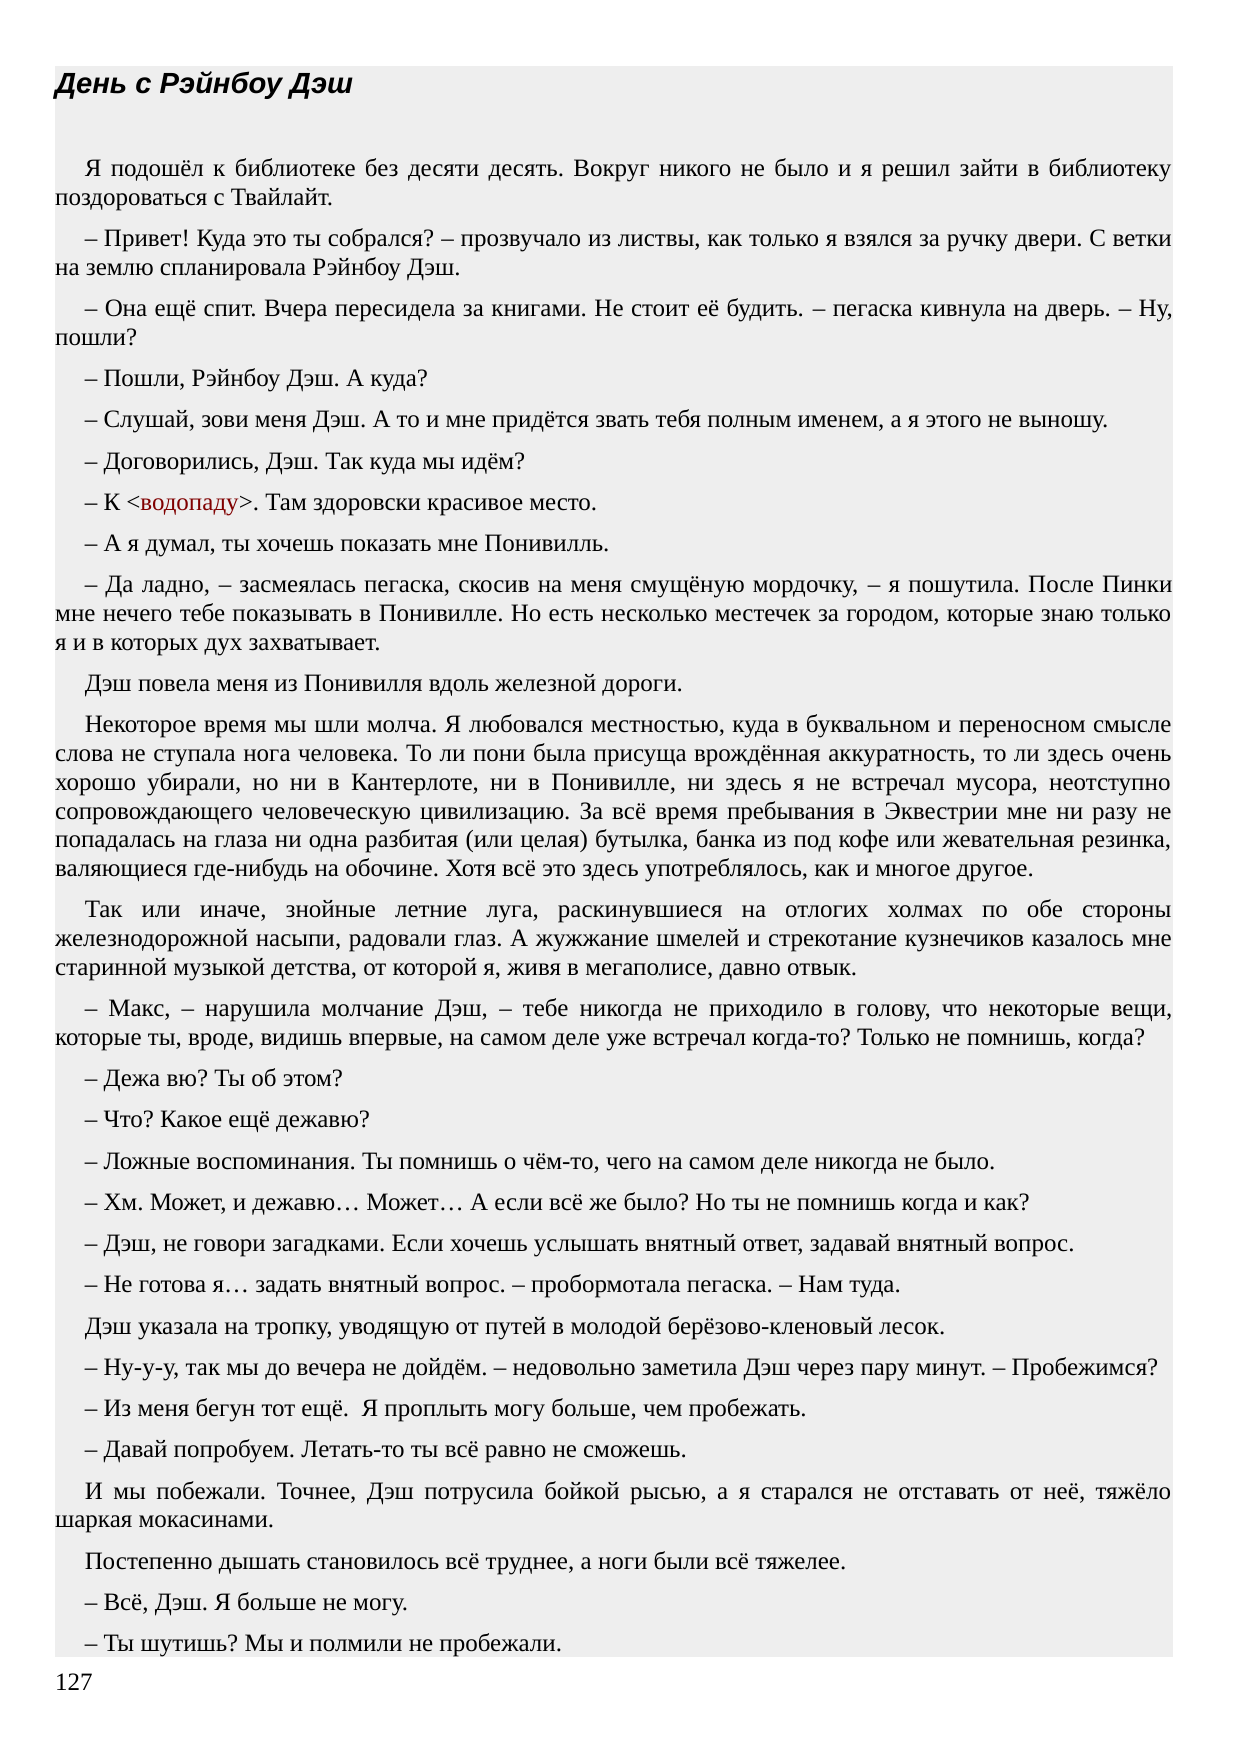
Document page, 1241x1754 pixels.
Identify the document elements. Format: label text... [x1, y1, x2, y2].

text – Дежа вю? Ты об этом? [55, 1063, 1173, 1092]
text Я подошёл к библиотеке без десяти десять. Вокруг никого не было и я решил зайти в библиотеку поздороваться с Твайлайт. [55, 153, 1173, 211]
text – Дэш, не говори загадками. Если хочешь услышать внятный ответ, задавай внятный вопрос. [55, 1228, 1173, 1257]
text – Ну-у-у, так мы до вечера не дойдём. – недовольно заметила Дэш через пару минут. – Пробежимся? [55, 1352, 1173, 1381]
subtitle День с Рэйнбоу Дэш [55, 66, 1173, 99]
text – А я думал, ты хочешь показать мне Понивилль. [55, 528, 1173, 557]
text – Договорились, Дэш. Так куда мы идём? [55, 446, 1173, 474]
text – Давай попробуем. Летать-то ты всё равно не сможешь. [55, 1434, 1173, 1463]
text – Ты шутишь? Мы и полмили не пробежали. [55, 1628, 1173, 1657]
text Так или иначе, знойные летние луга, раскинувшиеся на отлогих холмах по обе стороны железнодорожной насыпи, радовали глаз. А жужжание шмелей и стрекотание кузнечиков казалось мне старинной музыкой детства, от которой я, живя в мегаполисе, давно отвык. [55, 894, 1173, 981]
text Дэш указала на тропку, уводящую от путей в молодой берёзово-кленовый лесок. [55, 1311, 1173, 1339]
text Некоторое время мы шли молча. Я любовался местностью, куда в буквальном и переносном смысле слова не ступала нога человека. То ли пони была присуща врождённая аккуратность, то ли здесь очень хорошо убирали, но ни в Кантерлоте, ни в Понивилле, ни здесь я не встречал мусора, неотступно сопровождающего человеческую цивилизацию. За всё время пребывания в Эквестрии мне ни разу не попадалась на глаза ни одна разбитая (или целая) бутылка, банка из под кофе или жевательная резинка, валяющиеся где-нибудь на обочине. Хотя всё это здесь употреблялось, как и многое другое. [55, 709, 1173, 882]
text Дэш повела меня из Понивилля вдоль железной дороги. [55, 668, 1173, 697]
text – Макс, – нарушила молчание Дэш, – тебе никогда не приходило в голову, что некоторые вещи, которые ты, вроде, видишь впервые, на самом деле уже встречал когда-то? Только не помнишь, когда? [55, 993, 1173, 1051]
text И мы побежали. Точнее, Дэш потрусила бойкой рысью, а я старался не отставать от неё, тяжёло шаркая мокасинами. [55, 1476, 1173, 1533]
text – Да ладно, – засмеялась пегаска, скосив на меня смущёную мордочку, – я пошутила. После Пинки мне нечего тебе показывать в Понивилле. Но есть несколько местечек за городом, которые знаю только я и в которых дух захватывает. [55, 569, 1173, 656]
text – Что? Какое ещё дежавю? [55, 1104, 1173, 1133]
text – Всё, Дэш. Я больше не могу. [55, 1587, 1173, 1616]
text – Она ещё спит. Вчера пересидела за книгами. Не стоит её будить. – пегаска кивнула на дверь. – Ну, пошли? [55, 293, 1173, 351]
text – Привет! Куда это ты собрался? – прозвучало из листвы, как только я взялся за ручку двери. С ветки на землю спланировала Рэйнбоу Дэш. [55, 223, 1173, 281]
text – Пошли, Рэйнбоу Дэш. А куда? [55, 363, 1173, 392]
text – К <водопаду>. Там здоровски красивое место. [55, 487, 1173, 516]
text – Не готова я… задать внятный вопрос. – пробормотала пегаска. – Нам туда. [55, 1269, 1173, 1298]
text – Из меня бегун тот ещё. Я проплыть могу больше, чем пробежать. [55, 1393, 1173, 1422]
text – Слушай, зови меня Дэш. А то и мне придётся звать тебя полным именем, а я этого не выношу. [55, 404, 1173, 433]
text Постепенно дышать становилось всё труднее, а ноги были всё тяжелее. [55, 1546, 1173, 1574]
text – Хм. Может, и дежавю… Может… А если всё же было? Но ты не помнишь когда и как? [55, 1187, 1173, 1216]
text – Ложные воспоминания. Ты помнишь о чём-то, чего на самом деле никогда не было. [55, 1146, 1173, 1174]
